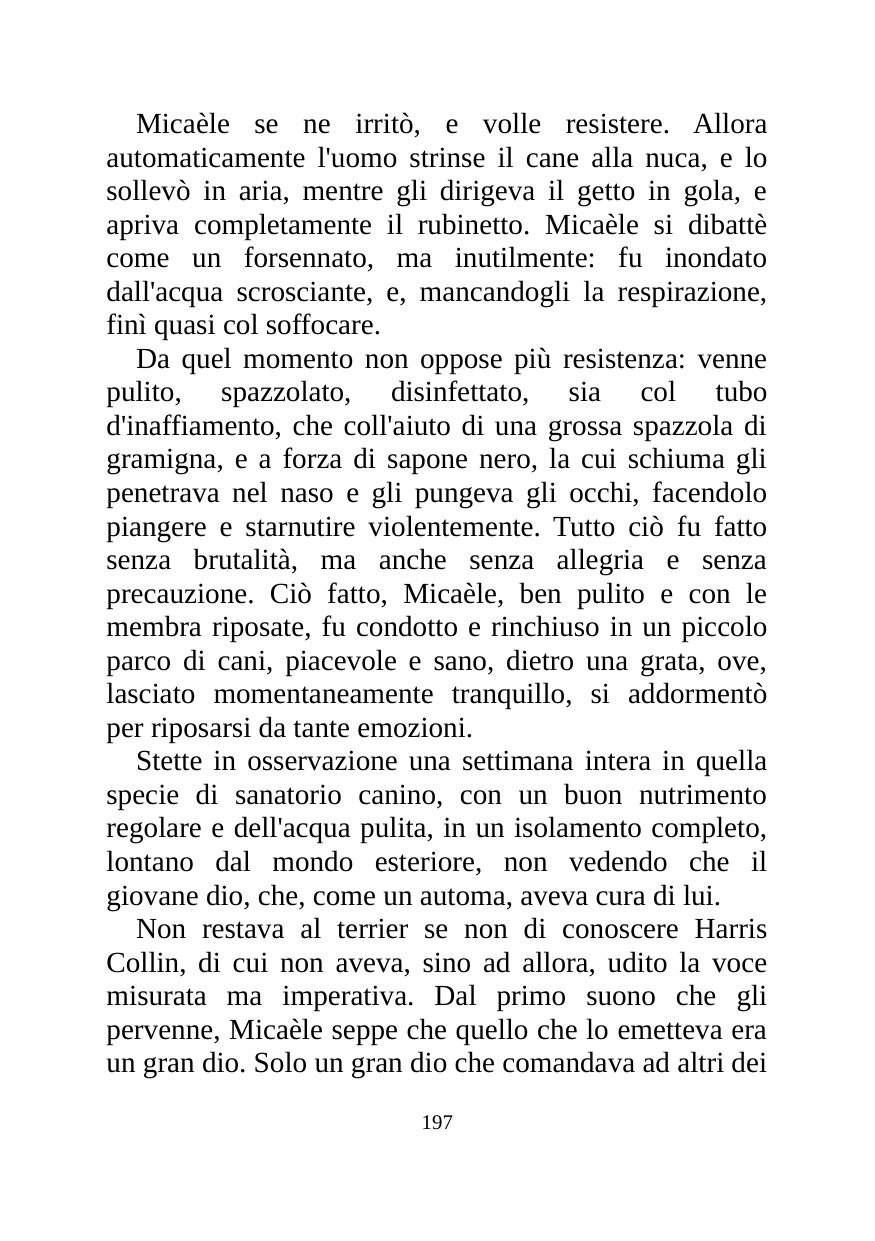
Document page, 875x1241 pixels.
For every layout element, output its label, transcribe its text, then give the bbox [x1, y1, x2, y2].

text Non restava al terrier se non di conoscere Harris Collin, di cui non aveva, sino ad allora, udito la voce misurata ma imperativa. Dal primo suono che gli pervenne, Micaèle seppe che quello che lo emetteva era un gran dio. Solo un gran dio che comandava ad altri dei [106, 911, 768, 1079]
text Micaèle se ne irritò, e volle resistere. Allora automaticamente l'uomo strinse il cane alla nuca, e lo sollevò in aria, mentre gli dirigeva il getto in gola, e apriva completamente il rubinetto. Micaèle si dibattè come un forsennato, ma inutilmente: fu inondato dall'acqua scrosciante, e, mancandogli la respirazione, finì quasi col soffocare. [106, 106, 768, 341]
text Stette in osservazione una settimana intera in quella specie di sanatorio canino, con un buon nutrimento regolare e dell'acqua pulita, in un isolamento completo, lontano dal mondo esteriore, non vedendo che il giovane dio, che, come un automa, aveva cura di lui. [106, 743, 768, 911]
text Da quel momento non oppose più resistenza: venne pulito, spazzolato, disinfettato, sia col tubo d'inaffiamento, che coll'aiuto di una grossa spazzola di gramigna, e a forza di sapone nero, la cui schiuma gli penetrava nel naso e gli pungeva gli occhi, facendolo piangere e starnutire violentemente. Tutto ciò fu fatto senza brutalità, ma anche senza allegria e senza precauzione. Ciò fatto, Micaèle, ben pulito e con le membra riposate, fu condotto e rinchiuso in un piccolo parco di cani, piacevole e sano, dietro una grata, ove, lasciato momentaneamente tranquillo, si addormentò per riposarsi da tante emozioni. [106, 341, 768, 743]
